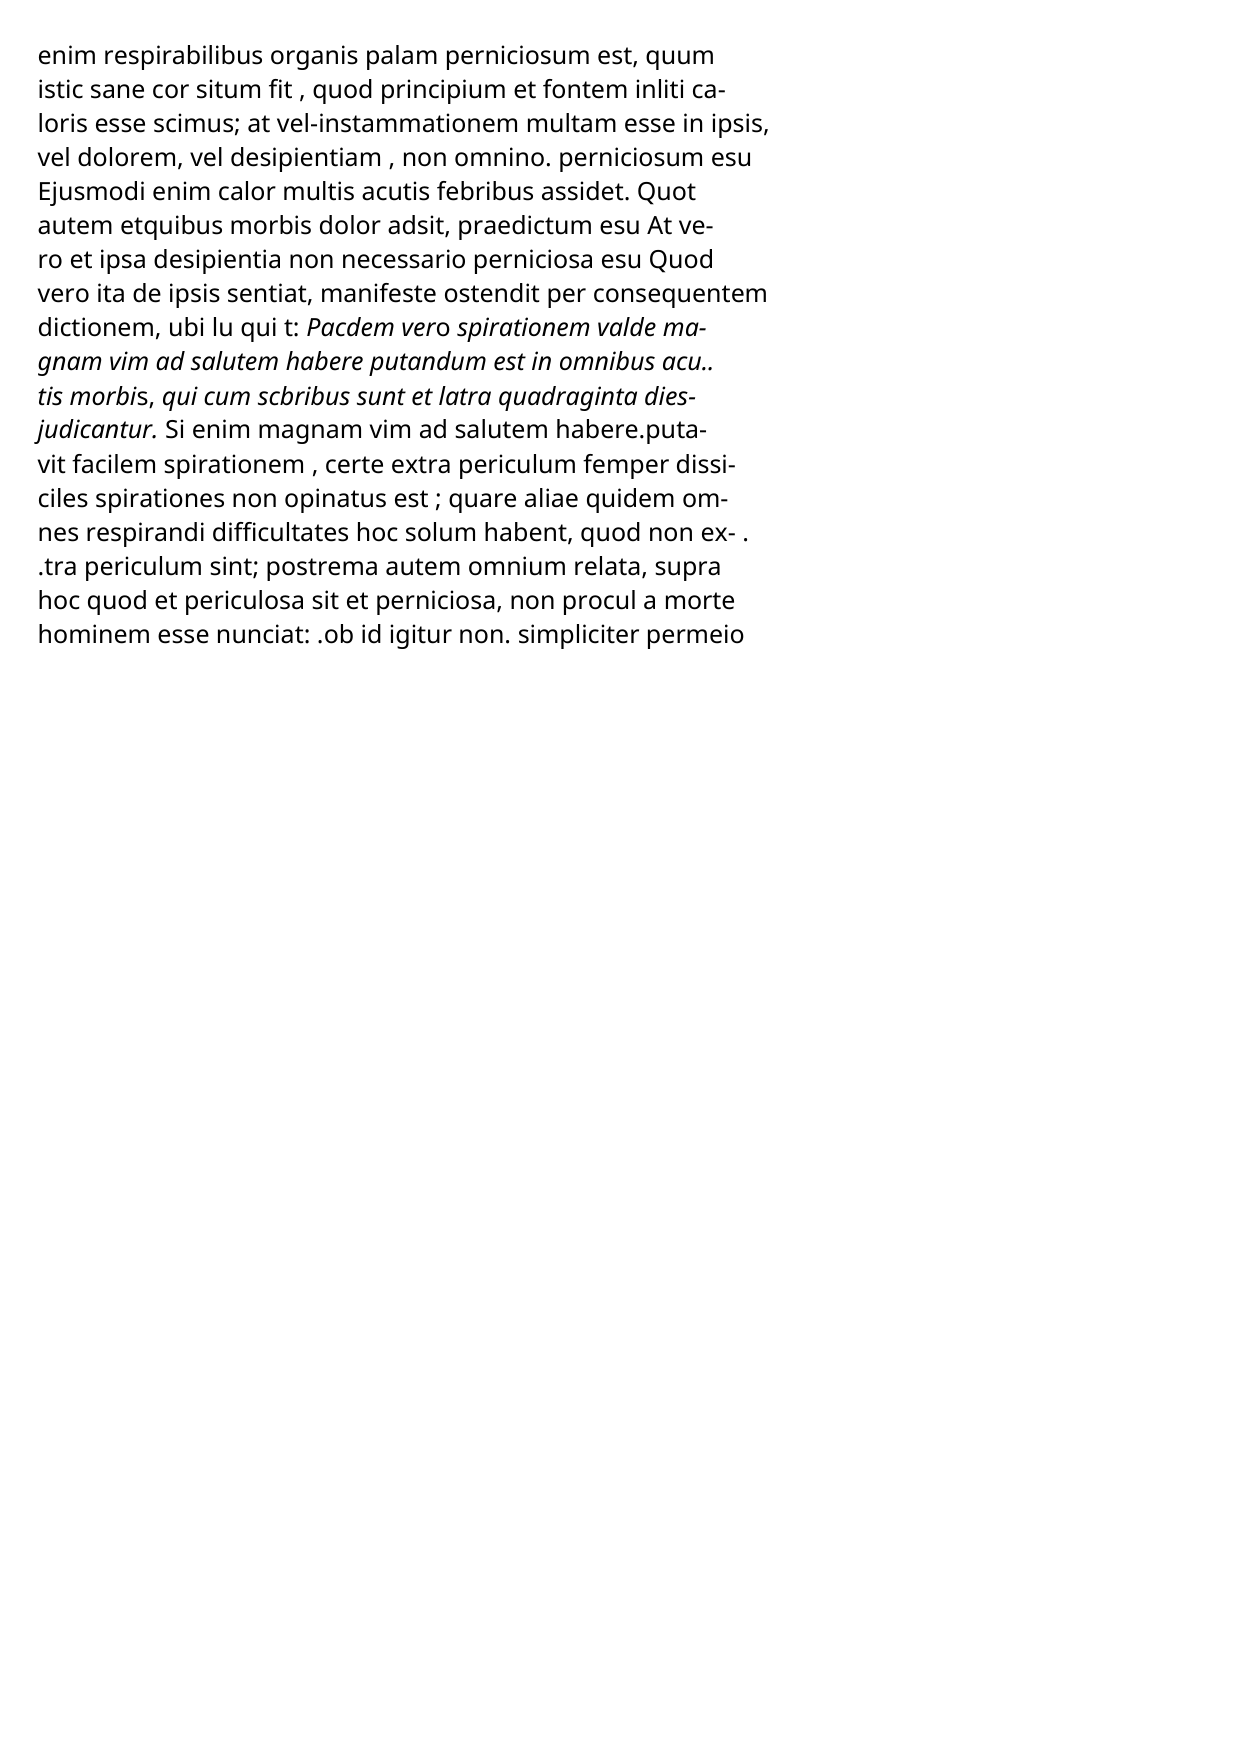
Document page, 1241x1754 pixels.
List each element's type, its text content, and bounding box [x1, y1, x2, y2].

text enim respirabilibus organis palam perniciosum est, quum istic sane cor situm fit , quod principium et fontem inliti ca- loris esse scimus; at vel-instammationem multam esse in ipsis, vel dolorem, vel desipientiam , non omnino. perniciosum esu Ejusmodi enim calor multis acutis febribus assidet. Quot autem etquibus morbis dolor adsit, praedictum esu At ve- ro et ipsa desipientia non necessario perniciosa esu Quod vero ita de ipsis sentiat, manifeste ostendit per consequentem dictionem, ubi lu qui t: Pacdem vero spirationem valde ma- gnam vim ad salutem habere putandum est in omnibus acu.. tis morbis, qui cum scbribus sunt et latra quadraginta dies- judicantur. Si enim magnam vim ad salutem habere.puta- vit facilem spirationem , certe extra periculum femper dissi- ciles spirationes non opinatus est ; quare aliae quidem om- nes respirandi difficultates hoc solum habent, quod non ex- . .tra periculum sint; postrema autem omnium relata, supra hoc quod et periculosa sit et perniciosa, non procul a morte hominem esse nunciat: .ob id igitur non. simpliciter permeio [37, 37, 1203, 651]
